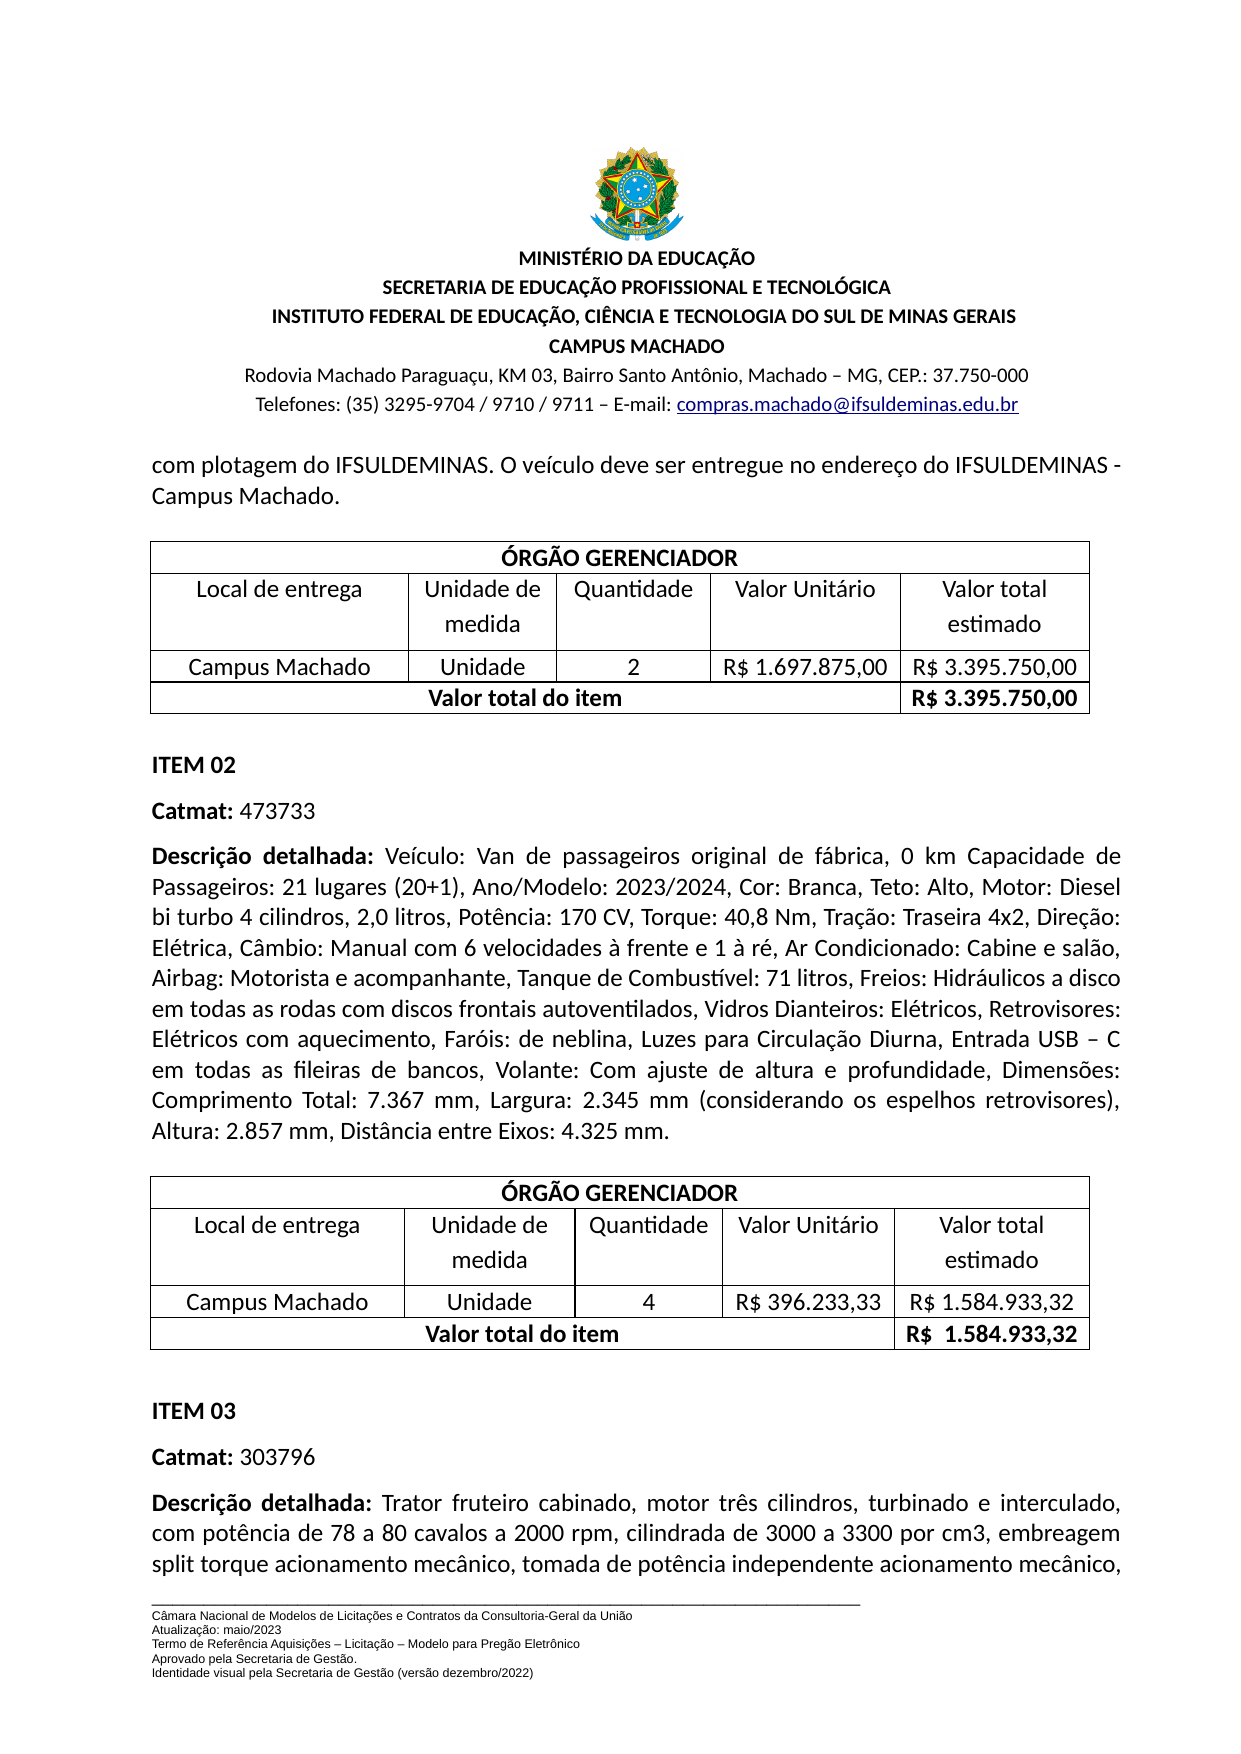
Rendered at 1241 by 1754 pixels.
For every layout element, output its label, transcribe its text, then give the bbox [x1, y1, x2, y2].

table_cell Valor total do item [151, 1318, 894, 1348]
table_cell R$ 1.584.933,32 [895, 1318, 1089, 1348]
table_cell Unidade [405, 1286, 574, 1317]
text Descrição detalhada: Trator fruteiro cabinado, motor três cilindros, turbinado e interculado, com potência de 78 a 80 cavalos a 2000 rpm, cilindrada de 3000 a 3300 por cm3, embreagem split torque acionamento mecânico, tomada de potência independente acionamento mecânico, [152, 1487, 1122, 1578]
table_cell Valor total do item [151, 683, 900, 713]
picture [590, 147, 684, 241]
table_cell Unidade de medida [405, 1209, 574, 1285]
table_cell Quantidade [576, 1209, 722, 1285]
table_header ÓRGÃO GERENCIADOR [151, 542, 1089, 572]
table_cell Unidade de medida [409, 574, 556, 650]
table_cell R$ 3.395.750,00 [901, 651, 1089, 681]
table_cell Valor total estimado [895, 1209, 1089, 1285]
text Catmat: 473733 [152, 795, 1122, 825]
table_cell R$ 1.584.933,32 [895, 1286, 1089, 1317]
text Descrição detalhada: Veículo: Van de passageiros original de fábrica, 0 km Capacidade de Passageiros: 21 lugares (20+1), Ano/Modelo: 2023/2024, Cor: Branca, Teto: Alto, Motor: Diesel bi turbo 4 cilindros, 2,0 litros, Potência: 170 CV, Torque: 40,8 Nm, Tração: Traseira 4x2, Direção: Elétrica, Câmbio: Manual com 6 velocidades à frente e 1 à ré, Ar Condicionado: Cabine e salão, Airbag: Motorista e acompanhante, Tanque de Combustível: 71 litros, Freios: Hidráulicos a disco em todas as rodas com discos frontais autoventilados, Vidros Dianteiros: Elétricos, Retrovisores: Elétricos com aquecimento, Faróis: de neblina, Luzes para Circulação Diurna, Entrada USB – C em todas as fileiras de bancos, Volante: Com ajuste de altura e profundidade, Dimensões: Comprimento Total: 7.367 mm, Largura: 2.345 mm (considerando os espelhos retrovisores), Altura: 2.857 mm, Distância entre Eixos: 4.325 mm. [152, 841, 1122, 1146]
table_cell Quantidade [557, 574, 710, 650]
table_cell Local de entrega [151, 1209, 404, 1285]
picture [656, 223, 665, 228]
table_cell Valor Unitário [711, 574, 900, 650]
table_cell Campus Machado [151, 651, 408, 681]
text ITEM 03 [152, 1395, 1122, 1426]
table_cell Unidade [409, 651, 556, 681]
table_cell Campus Machado [151, 1286, 404, 1317]
text Catmat: 303796 [152, 1441, 1122, 1471]
picture [652, 219, 684, 241]
table_cell Valor Unitário [723, 1209, 894, 1285]
text com plotagem do IFSULDEMINAS. O veículo deve ser entregue no endereço do IFSULDEMINAS - Campus Machado. [152, 449, 1122, 510]
table_cell Local de entrega [151, 574, 408, 650]
table_cell R$ 1.697.875,00 [711, 651, 900, 681]
table_cell R$ 3.395.750,00 [901, 683, 1089, 713]
picture [630, 236, 645, 241]
table_cell 2 [557, 651, 710, 681]
text ITEM 02 [152, 749, 1122, 779]
table_cell 4 [576, 1286, 722, 1317]
table_cell Valor total estimado [901, 574, 1089, 650]
table_cell R$ 396.233,33 [723, 1286, 894, 1317]
table_header ÓRGÃO GERENCIADOR [151, 1177, 1089, 1208]
